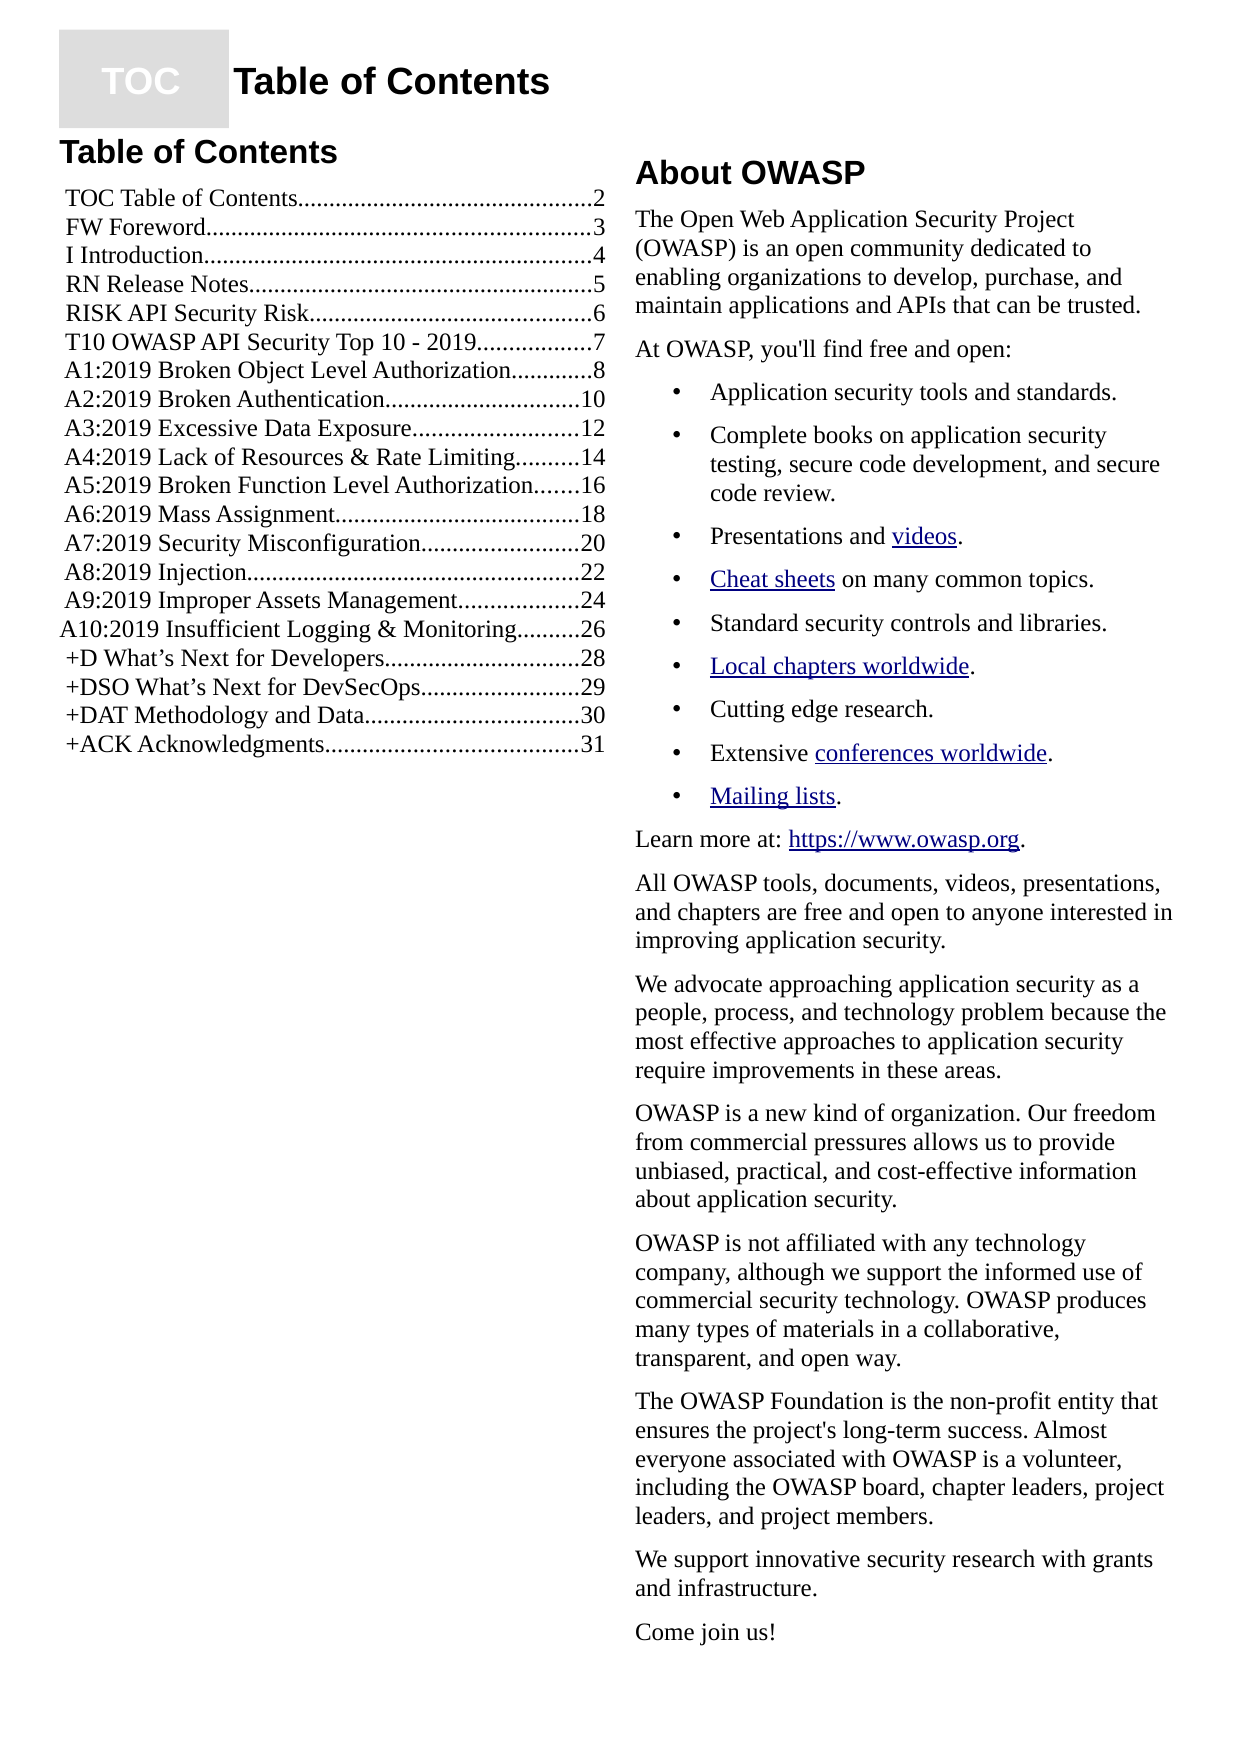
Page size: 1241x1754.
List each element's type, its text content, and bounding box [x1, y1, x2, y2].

text +DSO What’s Next for DevSecOps 29 [59, 672, 605, 701]
list Complete books on application security testing, secure code development, and secure code review. [672, 420, 1181, 507]
list Presentations and videos. [672, 521, 1181, 550]
text OWASP is not affiliated with any technology company, although we support the informed use of commercial security technology. OWASP produces many types of materials in a collaborative, transparent, and open way. [635, 1228, 1181, 1372]
list Application security tools and standards. [672, 377, 1181, 406]
text +D What’s Next for Developers 28 [59, 643, 605, 672]
subtitle Table of Contents [59, 132, 605, 171]
text We support innovative security research with grants and infrastructure. [635, 1544, 1181, 1602]
text A7:2019 Security Misconfiguration 20 [59, 528, 605, 557]
text A5:2019 Broken Function Level Authorization 16 [59, 471, 605, 499]
text A3:2019 Excessive Data Exposure 12 [59, 413, 605, 442]
text A2:2019 Broken Authentication 10 [59, 384, 605, 413]
text The Open Web Application Security Project (OWASP) is an open community dedicated to enabling organizations to develop, purchase, and maintain applications and APIs that can be trusted. [635, 204, 1181, 319]
text A6:2019 Mass Assignment 18 [59, 499, 605, 528]
text All OWASP tools, documents, videos, presentations, and chapters are free and open to anyone interested in improving application security. [635, 868, 1181, 954]
list Cheat sheets on many common topics. [672, 564, 1181, 593]
subtitle About OWASP [635, 153, 1181, 192]
text FW Foreword 3 [59, 212, 605, 241]
text RN Release Notes 5 [59, 269, 605, 298]
text A10:2019 Insufficient Logging & Monitoring 26 [59, 614, 605, 643]
text A8:2019 Injection 22 [59, 557, 605, 586]
list Mailing lists. [672, 781, 1181, 810]
text +ACK Acknowledgments 31 [59, 729, 605, 758]
text A4:2019 Lack of Resources & Rate Limiting 14 [59, 442, 605, 471]
list Cutting edge research. [672, 694, 1181, 723]
text A1:2019 Broken Object Level Authorization 8 [59, 356, 605, 384]
list Extensive conferences worldwide. [672, 738, 1181, 767]
text T10 OWASP API Security Top 10 - 2019 7 [59, 327, 605, 356]
list Standard security controls and libraries. [672, 608, 1181, 637]
text Come join us! [635, 1617, 1181, 1645]
text RISK API Security Risk 6 [59, 298, 605, 327]
text Learn more at: https://www.owasp.org. [635, 824, 1181, 853]
text A9:2019 Improper Assets Management 24 [59, 586, 605, 614]
text +DAT Methodology and Data 30 [59, 701, 605, 729]
text I Introduction 4 [59, 241, 605, 269]
text OWASP is a new kind of organization. Our freedom from commercial pressures allows us to provide unbiased, practical, and cost-effective information about application security. [635, 1098, 1181, 1213]
list Local chapters worldwide. [672, 651, 1181, 680]
text TOC Table of Contents 2 [59, 183, 605, 212]
text At OWASP, you'll find free and open: [635, 334, 1181, 362]
text The OWASP Foundation is the non-profit entity that ensures the project's long-term success. Almost everyone associated with OWASP is a volunteer, including the OWASP board, chapter leaders, project leaders, and project members. [635, 1386, 1181, 1530]
text We advocate approaching application security as a people, process, and technology problem because the most effective approaches to application security require improvements in these areas. [635, 969, 1181, 1084]
